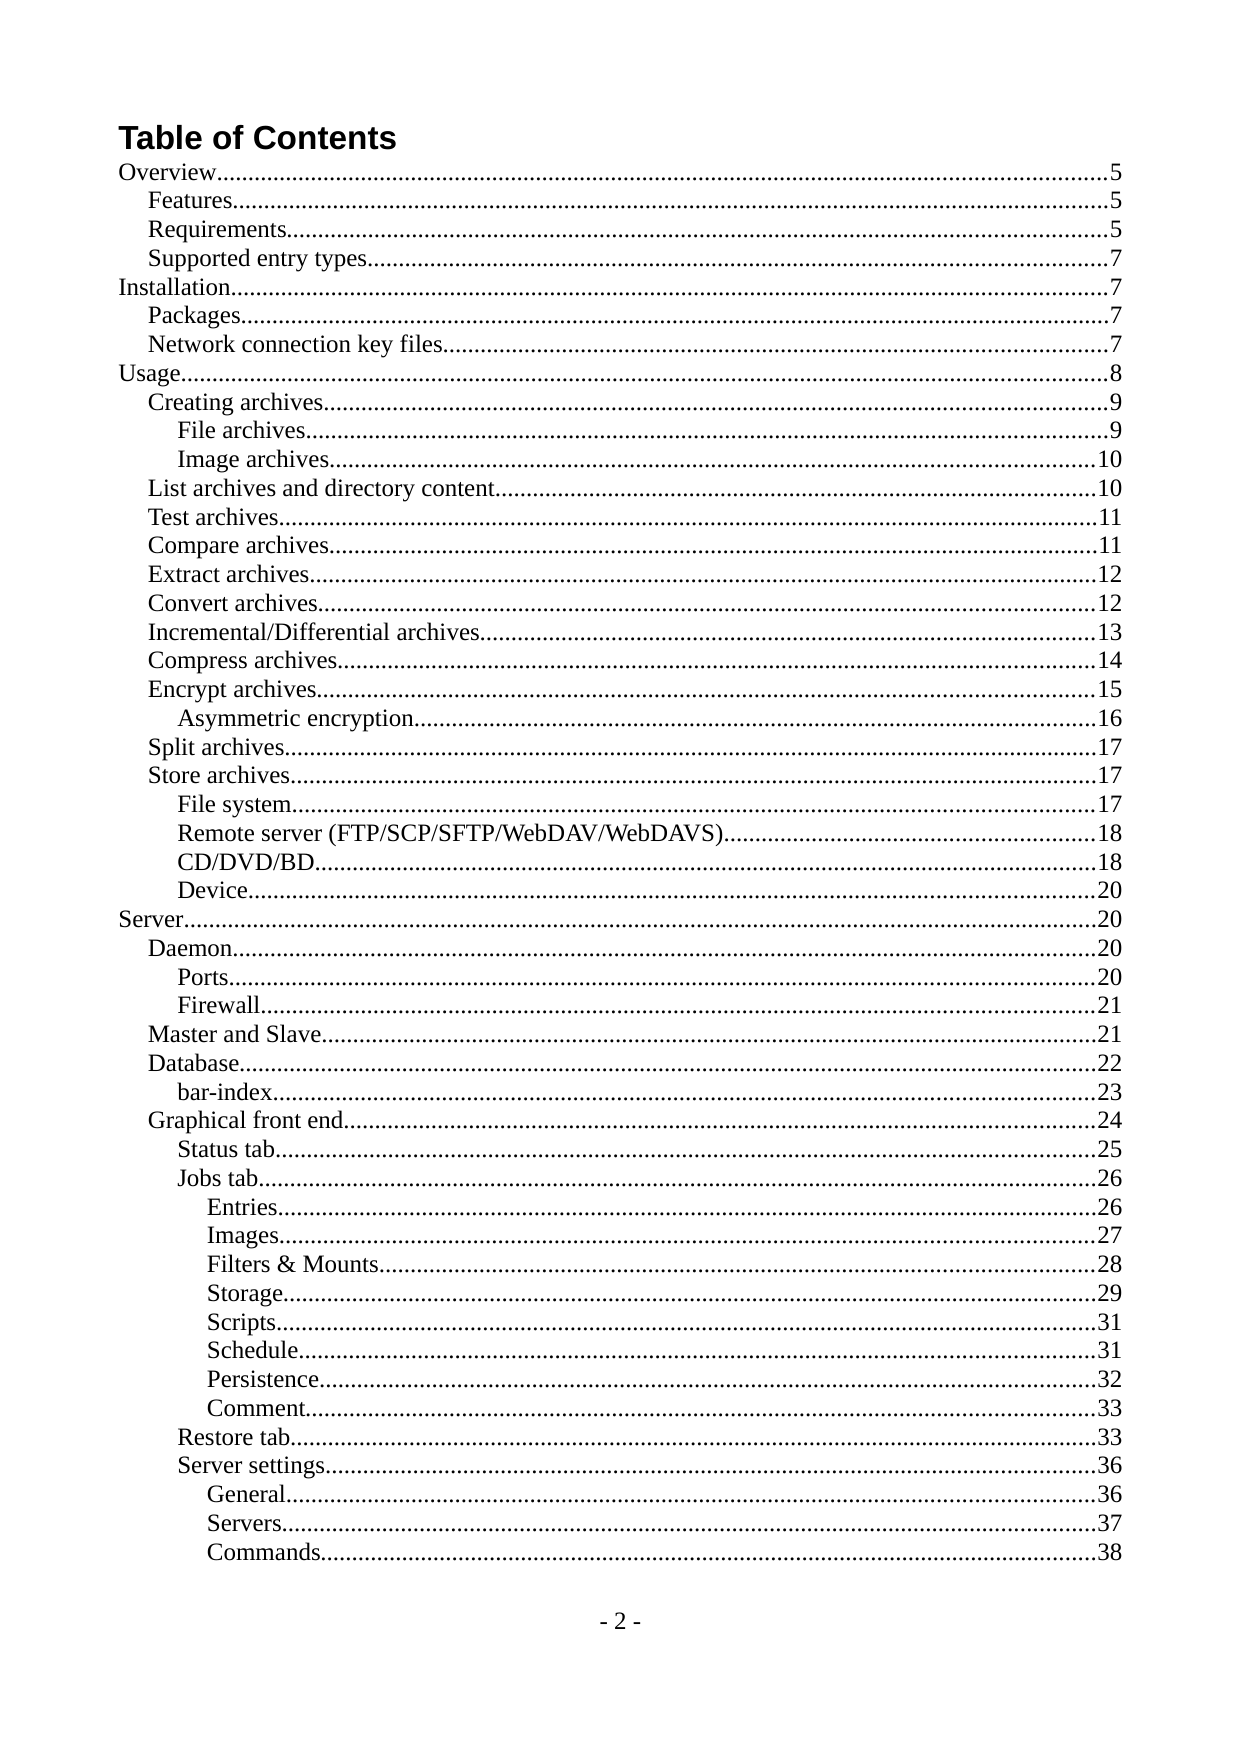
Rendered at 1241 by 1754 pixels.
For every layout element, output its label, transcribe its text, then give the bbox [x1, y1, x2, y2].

text File archives 9 [177, 415, 1122, 444]
text Images 27 [207, 1220, 1122, 1249]
text Filters & Mounts 28 [207, 1249, 1122, 1278]
text Master and Slave 21 [148, 1019, 1122, 1048]
text Installation 7 [118, 272, 1122, 300]
text Scripts 31 [207, 1307, 1122, 1335]
text Entries 26 [207, 1192, 1122, 1220]
text Overview 5 [118, 157, 1122, 185]
text Image archives 10 [177, 444, 1122, 473]
text Extract archives 12 [148, 559, 1122, 588]
text Usage 8 [118, 358, 1122, 387]
text CD/DVD/BD 18 [177, 847, 1122, 875]
text Firewall 21 [177, 990, 1122, 1019]
text File system 17 [177, 789, 1122, 818]
text Commands 38 [207, 1537, 1122, 1565]
text Server settings 36 [177, 1450, 1122, 1479]
text Incremental/Differential archives 13 [148, 617, 1122, 645]
text Storage 29 [207, 1278, 1122, 1307]
text Store archives 17 [148, 760, 1122, 789]
text Network connection key files 7 [148, 329, 1122, 358]
text Requirements 5 [148, 214, 1122, 243]
text Creating archives 9 [148, 387, 1122, 415]
text bar-index 23 [177, 1077, 1122, 1105]
text General 36 [207, 1479, 1122, 1508]
text Graphical front end 24 [148, 1105, 1122, 1134]
text List archives and directory content 10 [148, 473, 1122, 502]
text Asymmetric encryption 16 [177, 703, 1122, 732]
text Database 22 [148, 1048, 1122, 1077]
text Features 5 [148, 185, 1122, 214]
text Persistence 32 [207, 1364, 1122, 1393]
text Compare archives 11 [148, 530, 1122, 559]
text Jobs tab 26 [177, 1163, 1122, 1192]
text Servers 37 [207, 1508, 1122, 1537]
text Compress archives 14 [148, 645, 1122, 674]
text Server 20 [118, 904, 1122, 933]
text Remote server (FTP/SCP/SFTP/WebDAV/WebDAVS) 18 [177, 818, 1122, 847]
subtitle Table of Contents [118, 118, 1122, 157]
text Encrypt archives 15 [148, 674, 1122, 703]
text Restore tab 33 [177, 1422, 1122, 1450]
text Ports 20 [177, 962, 1122, 990]
text Test archives 11 [148, 502, 1122, 530]
text Supported entry types 7 [148, 243, 1122, 272]
text Comment 33 [207, 1393, 1122, 1422]
text Status tab 25 [177, 1134, 1122, 1163]
text Daemon 20 [148, 933, 1122, 962]
text Split archives 17 [148, 732, 1122, 760]
text Packages 7 [148, 300, 1122, 329]
text Schedule 31 [207, 1335, 1122, 1364]
text Device 20 [177, 875, 1122, 904]
text Convert archives 12 [148, 588, 1122, 617]
